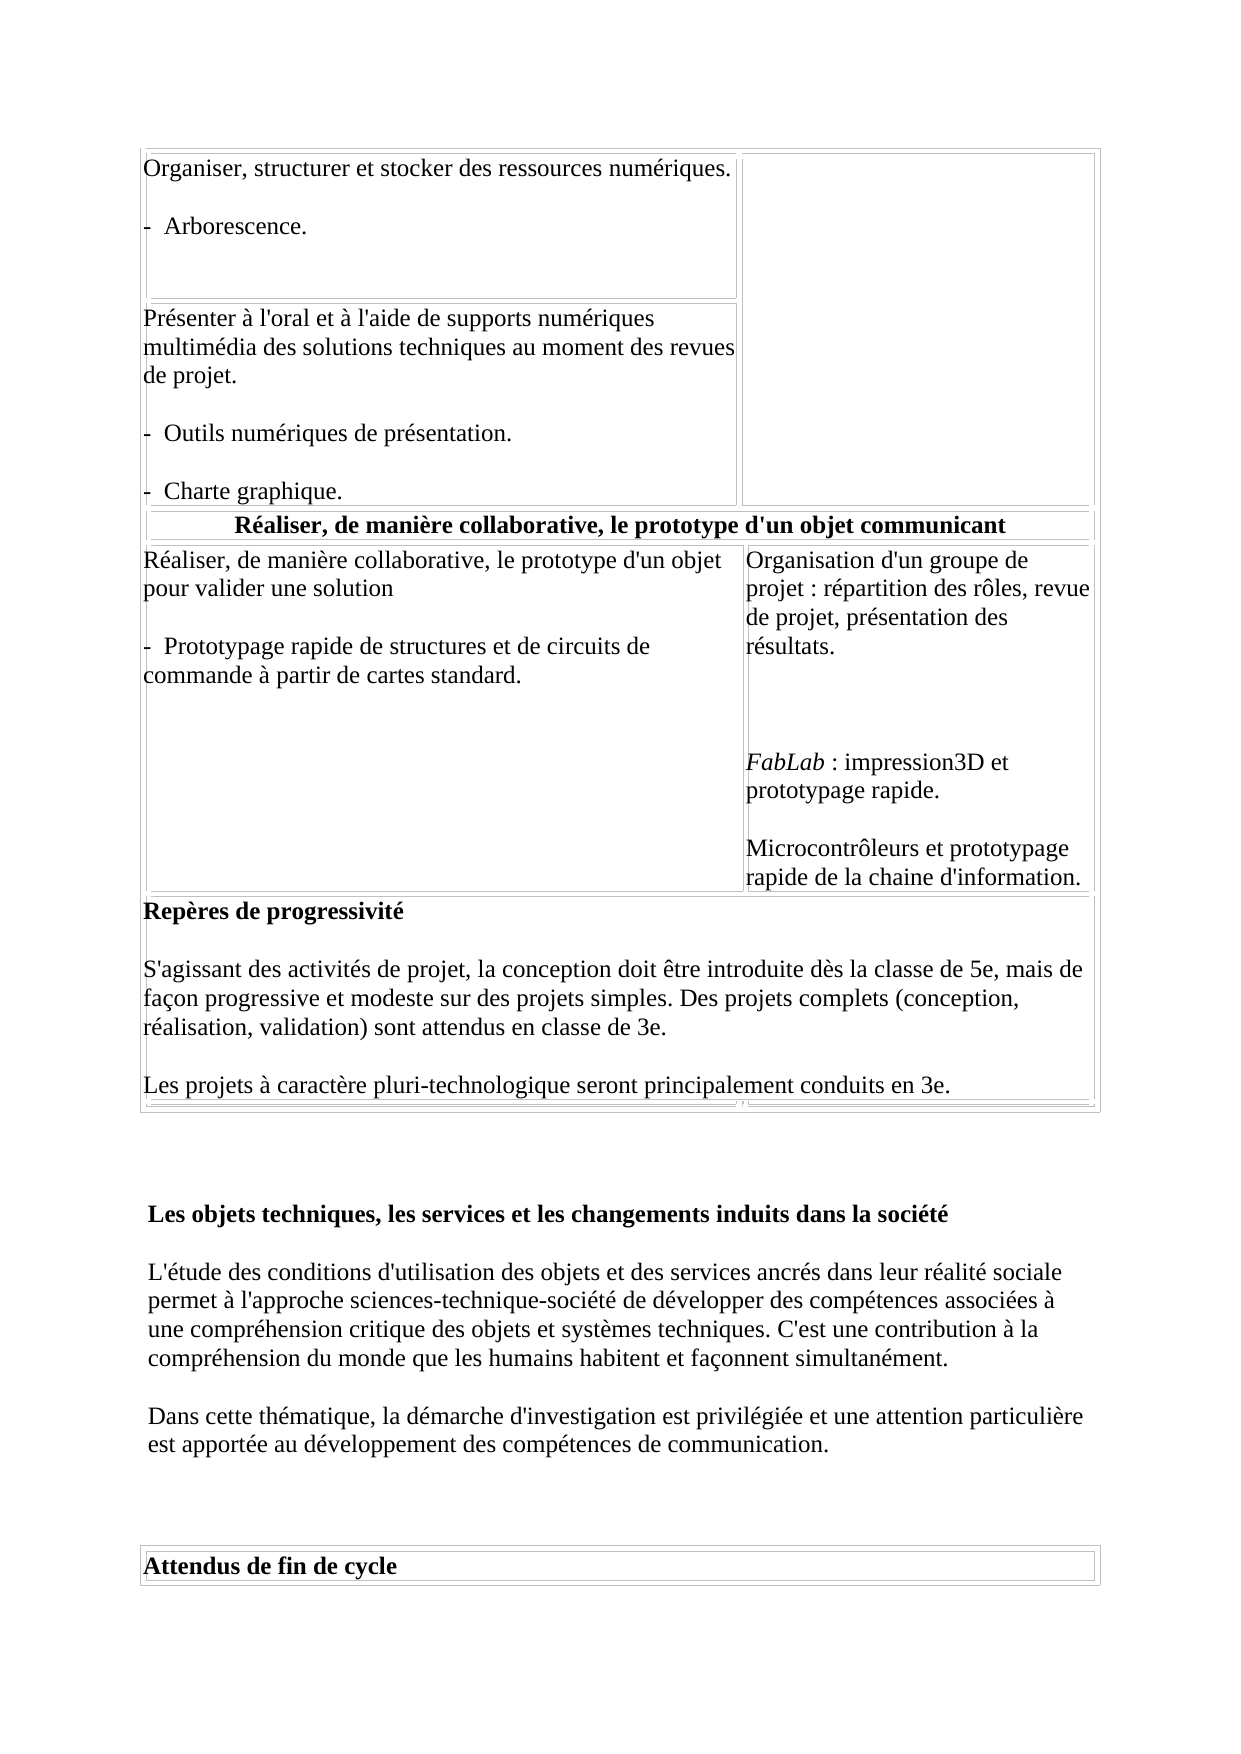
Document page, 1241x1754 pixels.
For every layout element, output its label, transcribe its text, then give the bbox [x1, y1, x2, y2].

text Dans cette thématique, la démarche d'investigation est privilégiée et une attention particulière est apportée au développement des compétences de communication. [148, 1401, 1093, 1458]
table_header Attendus de fin de cycle [143, 1546, 1097, 1579]
text L'étude des conditions d'utilisation des objets et des services ancrés dans leur réalité sociale permet à l'approche sciences-technique-société de développer des compétences associées à une compréhension critique des objets et systèmes techniques. C'est une contribution à la compréhension du monde que les humains habitent et façonnent simultanément. [148, 1257, 1093, 1372]
table_cell Réaliser, de manière collaborative, le prototype d'un objet pour valider une solution - Prototypage rapide de structures et de circuits de commande à partir de cartes standard. [143, 539, 746, 891]
table_cell Repères de progressivité S'agissant des activités de projet, la conception doit être introduite dès la classe de 5e, mais de façon progressive et modeste sur des projets simples. Des projets complets (conception, réalisation, validation) sont attendus en classe de 3e. Les projets à caractère pluri-technologique seront principalement conduits en 3e. [143, 891, 1097, 1098]
table_cell [746, 1099, 1097, 1106]
table_cell Présenter à l'oral et à l'aide de supports numériques multimédia des solutions techniques au moment des revues de projet. - Outils numériques de présentation. - Charte graphique. [143, 298, 739, 505]
table_cell [143, 1099, 739, 1106]
text Les objets techniques, les services et les changements induits dans la société [148, 1199, 1093, 1227]
table_cell [739, 1100, 746, 1106]
table_cell Organiser, structurer et stocker des ressources numériques. - Arborescence. [143, 148, 739, 298]
table_cell Organisation d'un groupe de projet : répartition des rôles, revue de projet, présentation des résultats. FabLab : impression3D et prototypage rapide. Microcontrôleurs et prototypage rapide de la chaine d'information. [746, 539, 1097, 891]
table_cell Réaliser, de manière collaborative, le prototype d'un objet communicant [143, 505, 1097, 539]
table_cell [739, 149, 1097, 505]
